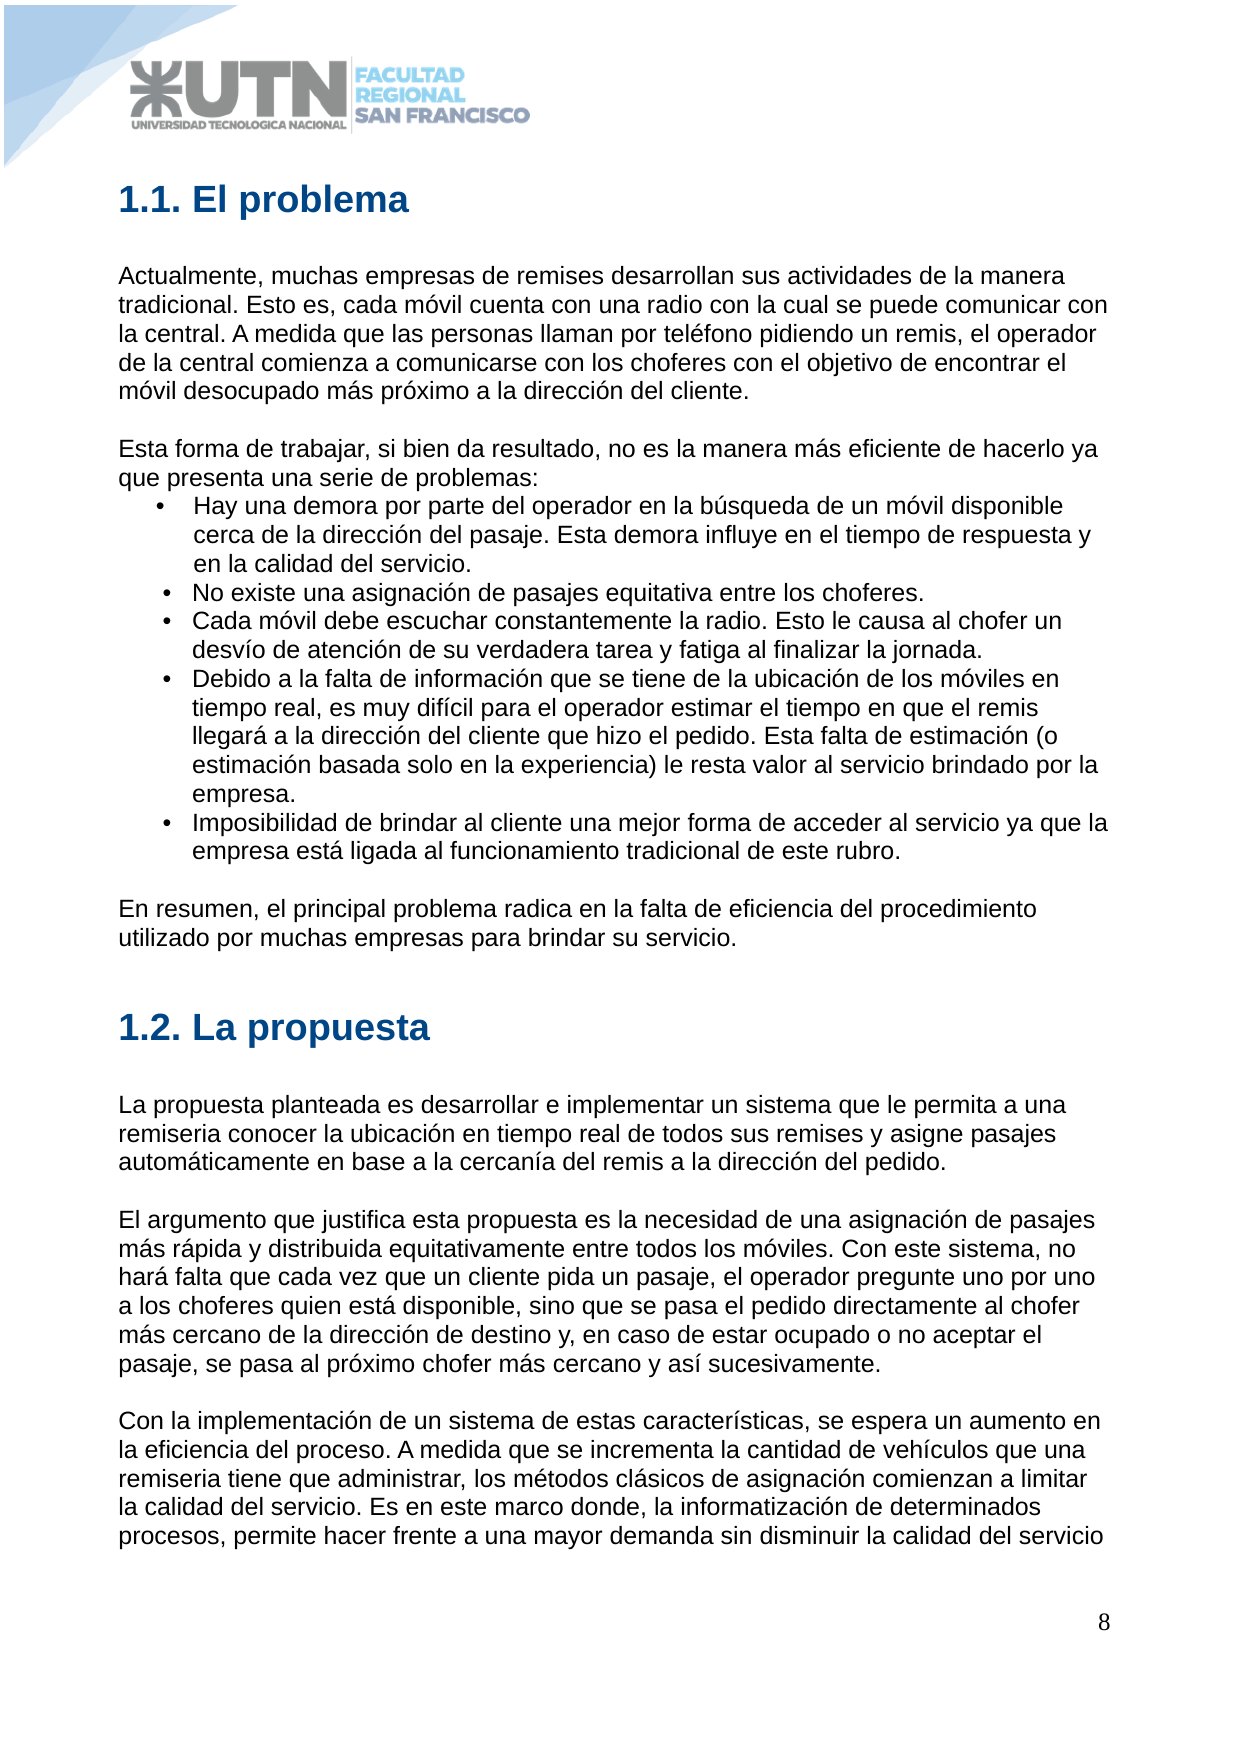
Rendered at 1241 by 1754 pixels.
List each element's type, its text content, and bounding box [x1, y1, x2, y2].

list Cada móvil debe escuchar constantemente la radio. Esto le causa al chofer un desvío de atención de su verdadera tarea y fatiga al finalizar la jornada. [162, 606, 1110, 664]
list No existe una asignación de pasajes equitativa entre los choferes. [162, 577, 1110, 606]
text El argumento que justifica esta propuesta es la necesidad de una asignación de pasajes más rápida y distribuida equitativamente entre todos los móviles. Con este sistema, no hará falta que cada vez que un cliente pida un pasaje, el operador pregunte uno por uno a los choferes quien está disponible, sino que se pasa el pedido directamente al chofer más cercano de la dirección de destino y, en caso de estar ocupado o no aceptar el pasaje, se pasa al próximo chofer más cercano y así sucesivamente. [118, 1205, 1110, 1377]
text En resumen, el principal problema radica en la falta de eficiencia del procedimiento utilizado por muchas empresas para brindar su servicio. [118, 865, 1110, 951]
text Con la implementación de un sistema de estas características, se espera un aumento en la eficiencia del proceso. A medida que se incrementa la cantidad de vehículos que una remiseria tiene que administrar, los métodos clásicos de asignación comienzan a limitar la calidad del servicio. Es en este marco donde, la informatización de determinados procesos, permite hacer frente a una mayor demanda sin disminuir la calidad del servicio [118, 1406, 1110, 1550]
list Hay una demora por parte del operador en la búsqueda de un móvil disponible cerca de la dirección del pasaje. Esta demora influye en el tiempo de respuesta y en la calidad del servicio. [156, 491, 1110, 577]
subtitle 1.1. El problema [118, 176, 1110, 220]
picture [3, 5, 532, 169]
list Debido a la falta de información que se tiene de la ubicación de los móviles en tiempo real, es muy difícil para el operador estimar el tiempo en que el remis llegará a la dirección del cliente que hizo el pedido. Esta falta de estimación (o estimación basada solo en la experiencia) le resta valor al servicio brindado por la empresa. [162, 664, 1110, 807]
text Esta forma de trabajar, si bien da resultado, no es la manera más eficiente de hacerlo ya que presenta una serie de problemas: [118, 434, 1110, 491]
subtitle 1.2. La propuesta [118, 1005, 1110, 1049]
text Actualmente, muchas empresas de remises desarrollan sus actividades de la manera tradicional. Esto es, cada móvil cuenta con una radio con la cual se puede comunicar con la central. A medida que las personas llaman por teléfono pidiendo un remis, el operador de la central comienza a comunicarse con los choferes con el objetivo de encontrar el móvil desocupado más próximo a la dirección del cliente. [118, 261, 1110, 405]
text La propuesta planteada es desarrollar e implementar un sistema que le permita a una remiseria conocer la ubicación en tiempo real de todos sus remises y asigne pasajes automáticamente en base a la cercanía del remis a la dirección del pedido. [118, 1090, 1110, 1176]
list Imposibilidad de brindar al cliente una mejor forma de acceder al servicio ya que la empresa está ligada al funcionamiento tradicional de este rubro. [162, 807, 1110, 865]
